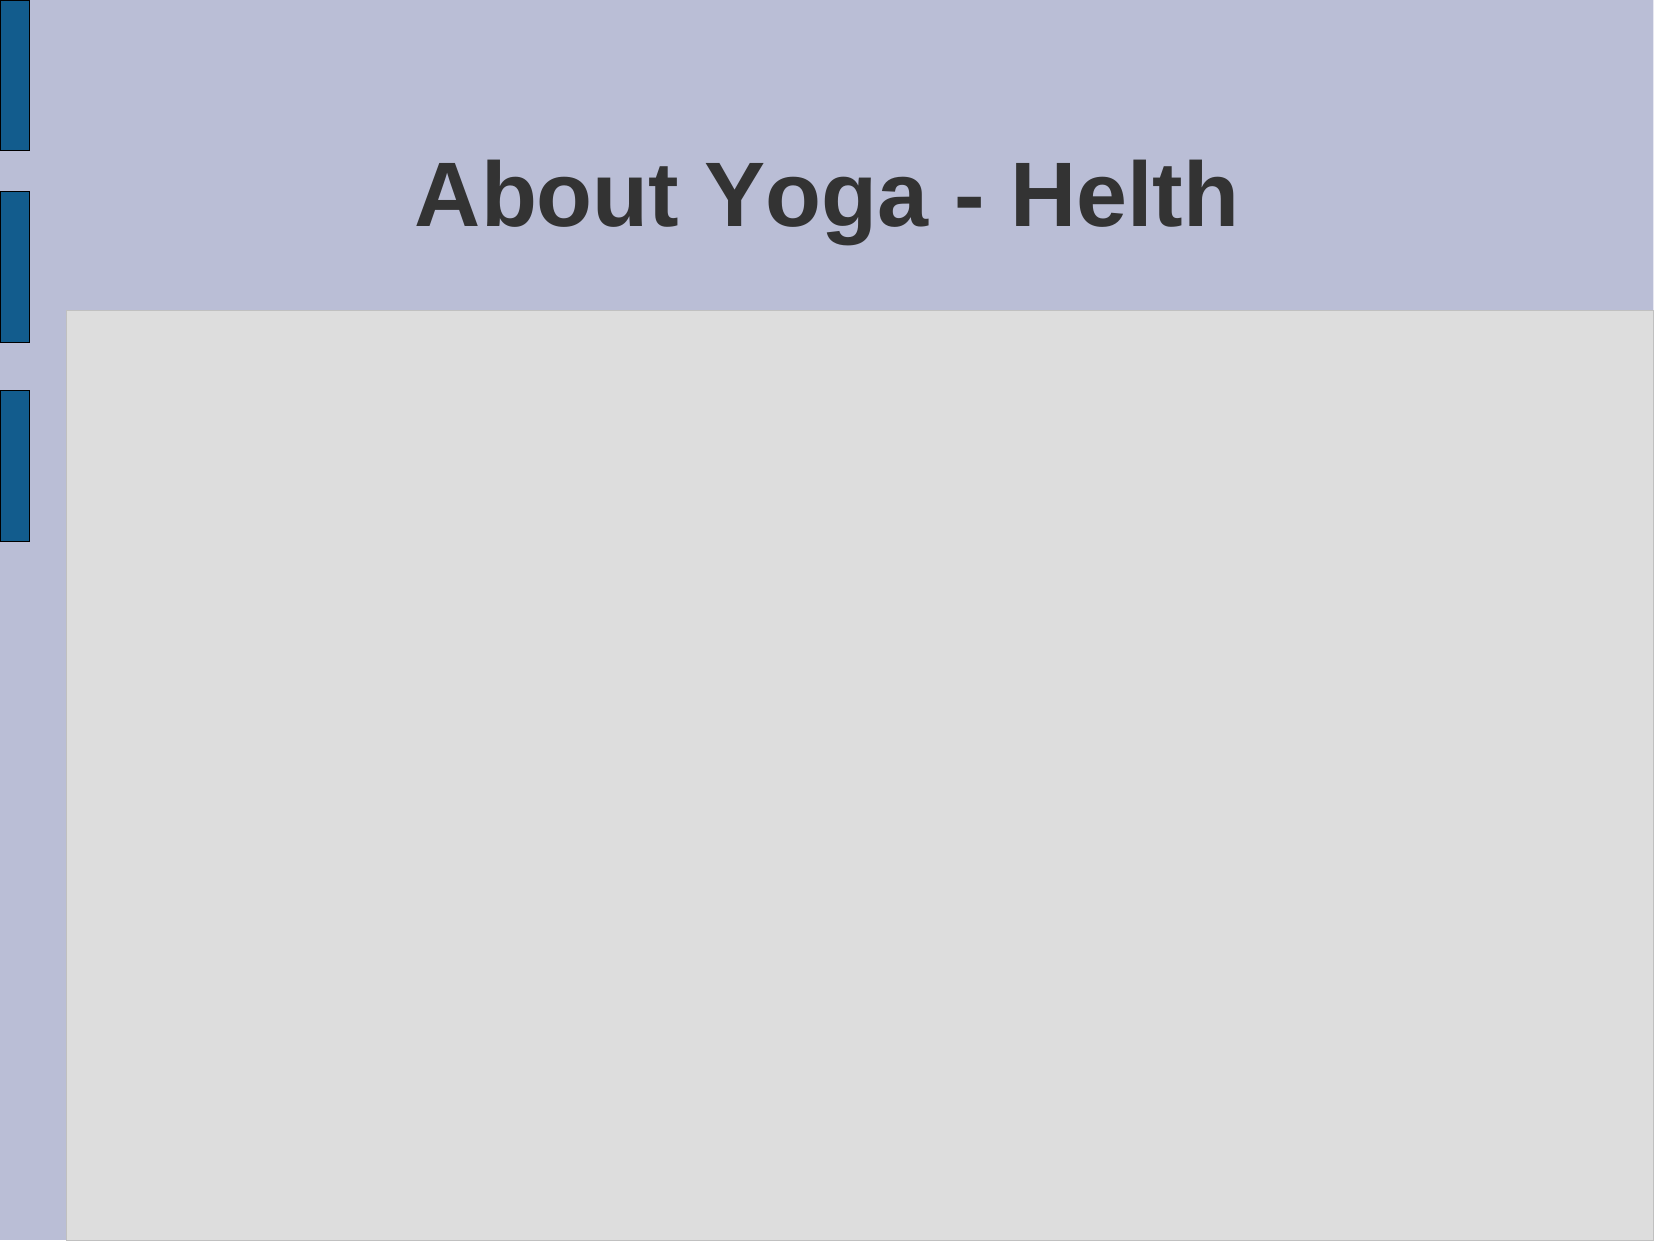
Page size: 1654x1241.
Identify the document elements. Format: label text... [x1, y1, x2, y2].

title About Yoga - Helth [121, 91, 1534, 299]
